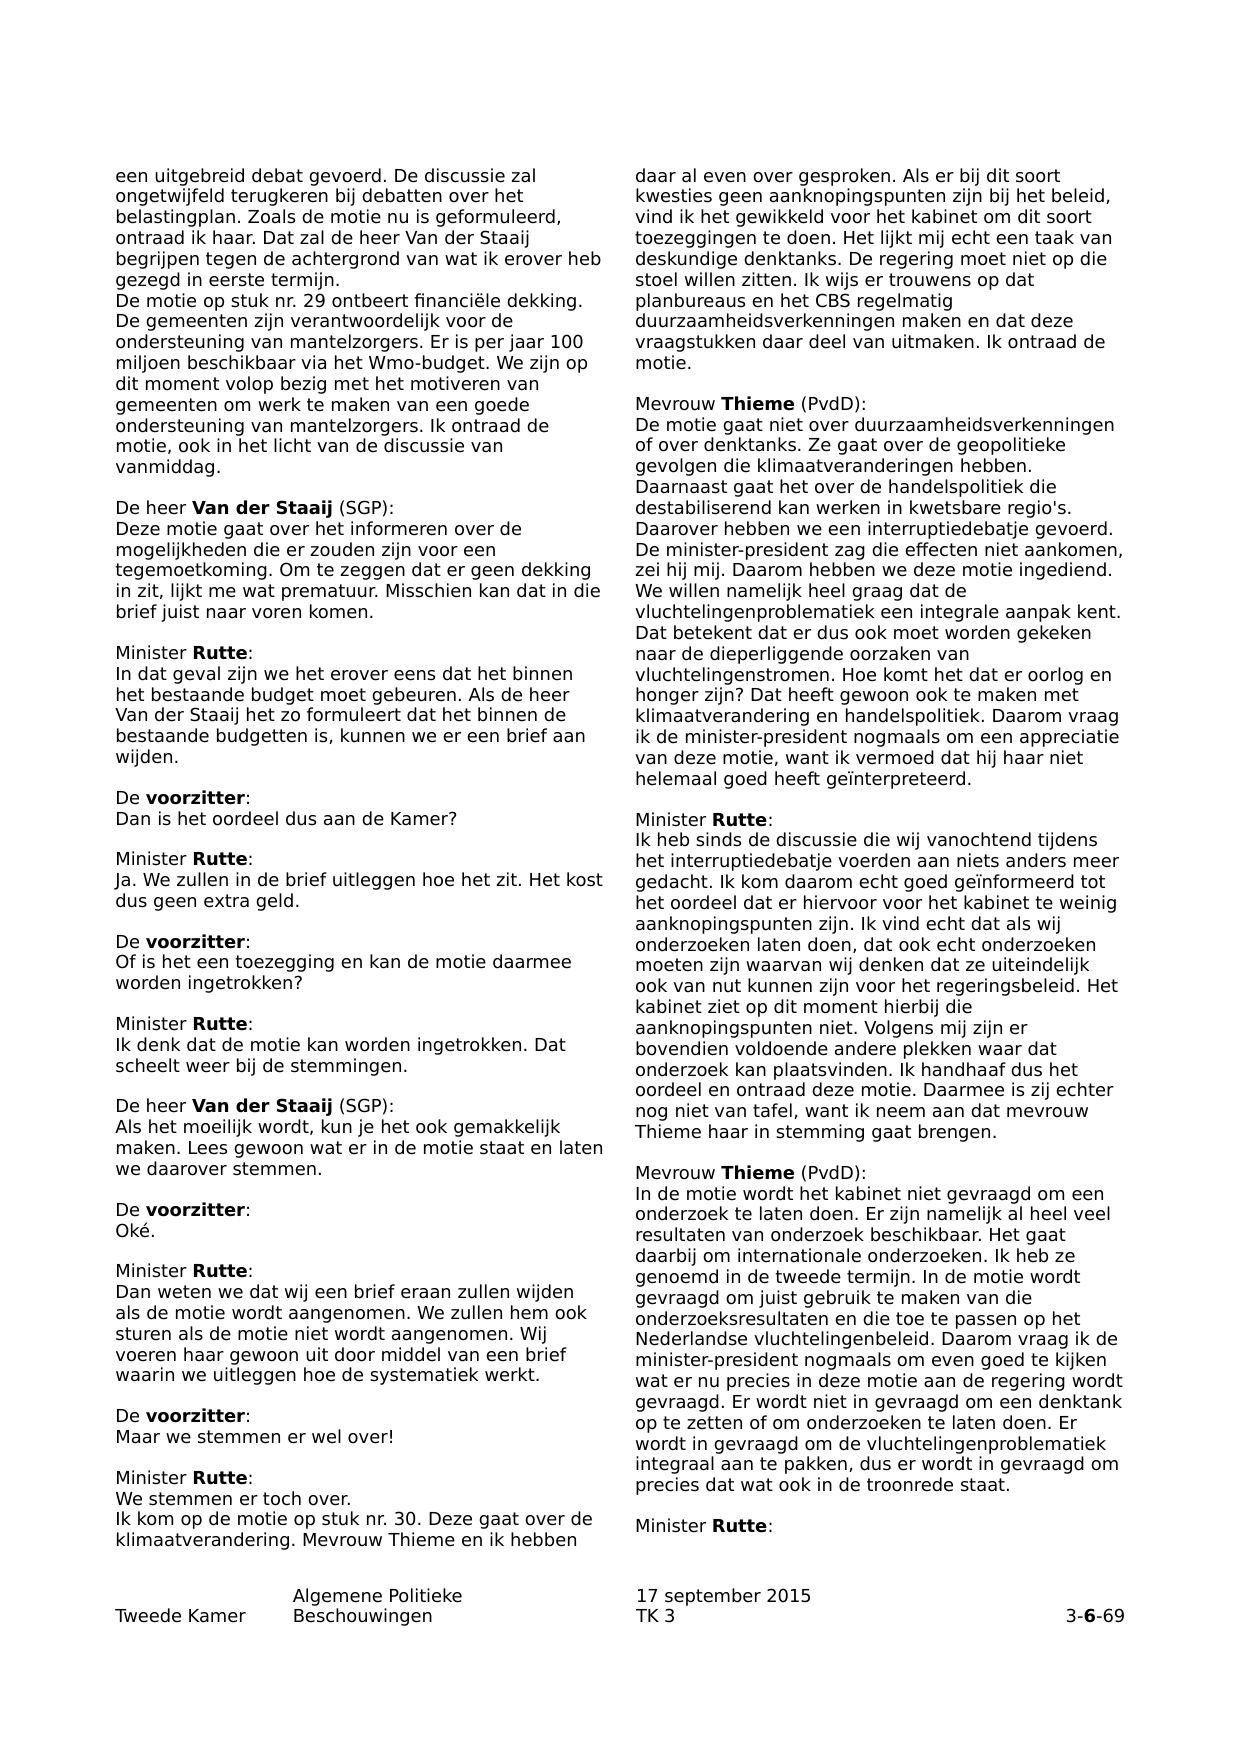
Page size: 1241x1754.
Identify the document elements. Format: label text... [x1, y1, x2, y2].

text Oké. [115, 1220, 605, 1241]
text Mevrouw Thieme (PvdD): [635, 1163, 1125, 1183]
text In de motie wordt het kabinet niet gevraagd om een onderzoek te laten doen. Er zijn namelijk al heel veel resultaten van onderzoek beschikbaar. Het gaat daarbij om internationale onderzoeken. Ik heb ze genoemd in de tweede termijn. In de motie wordt gevraagd om juist gebruik te maken van die onderzoeksresultaten en die toe te passen op het Nederlandse vluchtelingenbeleid. Daarom vraag ik de minister-president nogmaals om even goed te kijken wat er nu precies in deze motie aan de regering wordt gevraagd. Er wordt niet in gevraagd om een denktank op te zetten of om onderzoeken te laten doen. Er wordt in gevraagd om de vluchtelingenproblematiek integraal aan te pakken, dus er wordt in gevraagd om precies dat wat ook in de troonrede staat. [635, 1183, 1125, 1496]
text Dan weten we dat wij een brief eraan zullen wijden als de motie wordt aangenomen. We zullen hem ook sturen als de motie niet wordt aangenomen. Wij voeren haar gewoon uit door middel van een brief waarin we uitleggen hoe de systematiek werkt. [115, 1282, 605, 1386]
text De voorzitter: [115, 1406, 605, 1427]
text Minister Rutte: [115, 1261, 605, 1282]
text De voorzitter: [115, 932, 605, 952]
text De motie gaat niet over duurzaamheidsverkenningen of over denktanks. Ze gaat over de geopolitieke gevolgen die klimaatveranderingen hebben. Daarnaast gaat het over de handelspolitiek die destabiliserend kan werken in kwetsbare regio's. Daarover hebben we een interruptiedebatje gevoerd. De minister-president zag die effecten niet aankomen, zei hij mij. Daarom hebben we deze motie ingediend. We willen namelijk heel graag dat de vluchtelingenproblematiek een integrale aanpak kent. Dat betekent dat er dus ook moet worden gekeken naar de dieperliggende oorzaken van vluchtelingenstromen. Hoe komt het dat er oorlog en honger zijn? Dat heeft gewoon ook te maken met klimaatverandering en handelspolitiek. Daarom vraag ik de minister-president nogmaals om een appreciatie van deze motie, want ik vermoed dat hij haar niet helemaal goed heeft geïnterpreteerd. [635, 414, 1125, 789]
text een uitgebreid debat gevoerd. De discussie zal ongetwijfeld terugkeren bij debatten over het belastingplan. Zoals de motie nu is geformuleerd, ontraad ik haar. Dat zal de heer Van der Staaij begrijpen tegen de achtergrond van wat ik erover heb gezegd in eerste termijn. [115, 165, 605, 290]
text De heer Van der Staaij (SGP): [115, 498, 605, 518]
text Als het moeilijk wordt, kun je het ook gemakkelijk maken. Lees gewoon wat er in de motie staat en laten we daarover stemmen. [115, 1117, 605, 1179]
text Minister Rutte: [115, 1468, 605, 1488]
text Of is het een toezegging en kan de motie daarmee worden ingetrokken? [115, 952, 605, 994]
text Ik heb sinds de discussie die wij vanochtend tijdens het interruptiedebatje voerden aan niets anders meer gedacht. Ik kom daarom echt goed geïnformeerd tot het oordeel dat er hiervoor voor het kabinet te weinig aanknopingspunten zijn. Ik vind echt dat als wij onderzoeken laten doen, dat ook echt onderzoeken moeten zijn waarvan wij denken dat ze uiteindelijk ook van nut kunnen zijn voor het regeringsbeleid. Het kabinet ziet op dit moment hierbij die aanknopingspunten niet. Volgens mij zijn er bovendien voldoende andere plekken waar dat onderzoek kan plaatsvinden. Ik handhaaf dus het oordeel en ontraad deze motie. Daarmee is zij echter nog niet van tafel, want ik neem aan dat mevrouw Thieme haar in stemming gaat brengen. [635, 830, 1125, 1143]
text Mevrouw Thieme (PvdD): [635, 394, 1125, 414]
text De voorzitter: [115, 788, 605, 808]
text daar al even over gesproken. Als er bij dit soort kwesties geen aanknopingspunten zijn bij het beleid, vind ik het gewikkeld voor het kabinet om dit soort toezeggingen te doen. Het lijkt mij echt een taak van deskundige denktanks. De regering moet niet op die stoel willen zitten. Ik wijs er trouwens op dat planbureaus en het CBS regelmatig duurzaamheidsverkenningen maken en dat deze vraagstukken daar deel van uitmaken. Ik ontraad de motie. [635, 165, 1125, 374]
text Minister Rutte: [115, 643, 605, 663]
text Ja. We zullen in de brief uitleggen hoe het zit. Het kost dus geen extra geld. [115, 870, 605, 912]
text Dan is het oordeel dus aan de Kamer? [115, 808, 605, 829]
text Ik kom op de motie op stuk nr. 30. Deze gaat over de klimaatverandering. Mevrouw Thieme en ik hebben [115, 1509, 605, 1551]
text De heer Van der Staaij (SGP): [115, 1096, 605, 1117]
text Minister Rutte: [635, 1516, 1125, 1537]
text In dat geval zijn we het erover eens dat het binnen het bestaande budget moet gebeuren. Als de heer Van der Staaij het zo formuleert dat het binnen de bestaande budgetten is, kunnen we er een brief aan wijden. [115, 663, 605, 768]
text De voorzitter: [115, 1199, 605, 1220]
text De motie op stuk nr. 29 ontbeert financiële dekking. De gemeenten zijn verantwoordelijk voor de ondersteuning van mantelzorgers. Er is per jaar 100 miljoen beschikbaar via het Wmo-budget. We zijn op dit moment volop bezig met het motiveren van gemeenten om werk te maken van een goede ondersteuning van mantelzorgers. Ik ontraad de motie, ook in het licht van de discussie van vanmiddag. [115, 290, 605, 478]
text Minister Rutte: [115, 849, 605, 870]
text Deze motie gaat over het informeren over de mogelijkheden die er zouden zijn voor een tegemoetkoming. Om te zeggen dat er geen dekking in zit, lijkt me wat prematuur. Misschien kan dat in die brief juist naar voren komen. [115, 518, 605, 623]
text We stemmen er toch over. [115, 1488, 605, 1509]
text Minister Rutte: [115, 1014, 605, 1035]
text Minister Rutte: [635, 809, 1125, 830]
text Ik denk dat de motie kan worden ingetrokken. Dat scheelt weer bij de stemmingen. [115, 1035, 605, 1076]
text Maar we stemmen er wel over! [115, 1427, 605, 1448]
